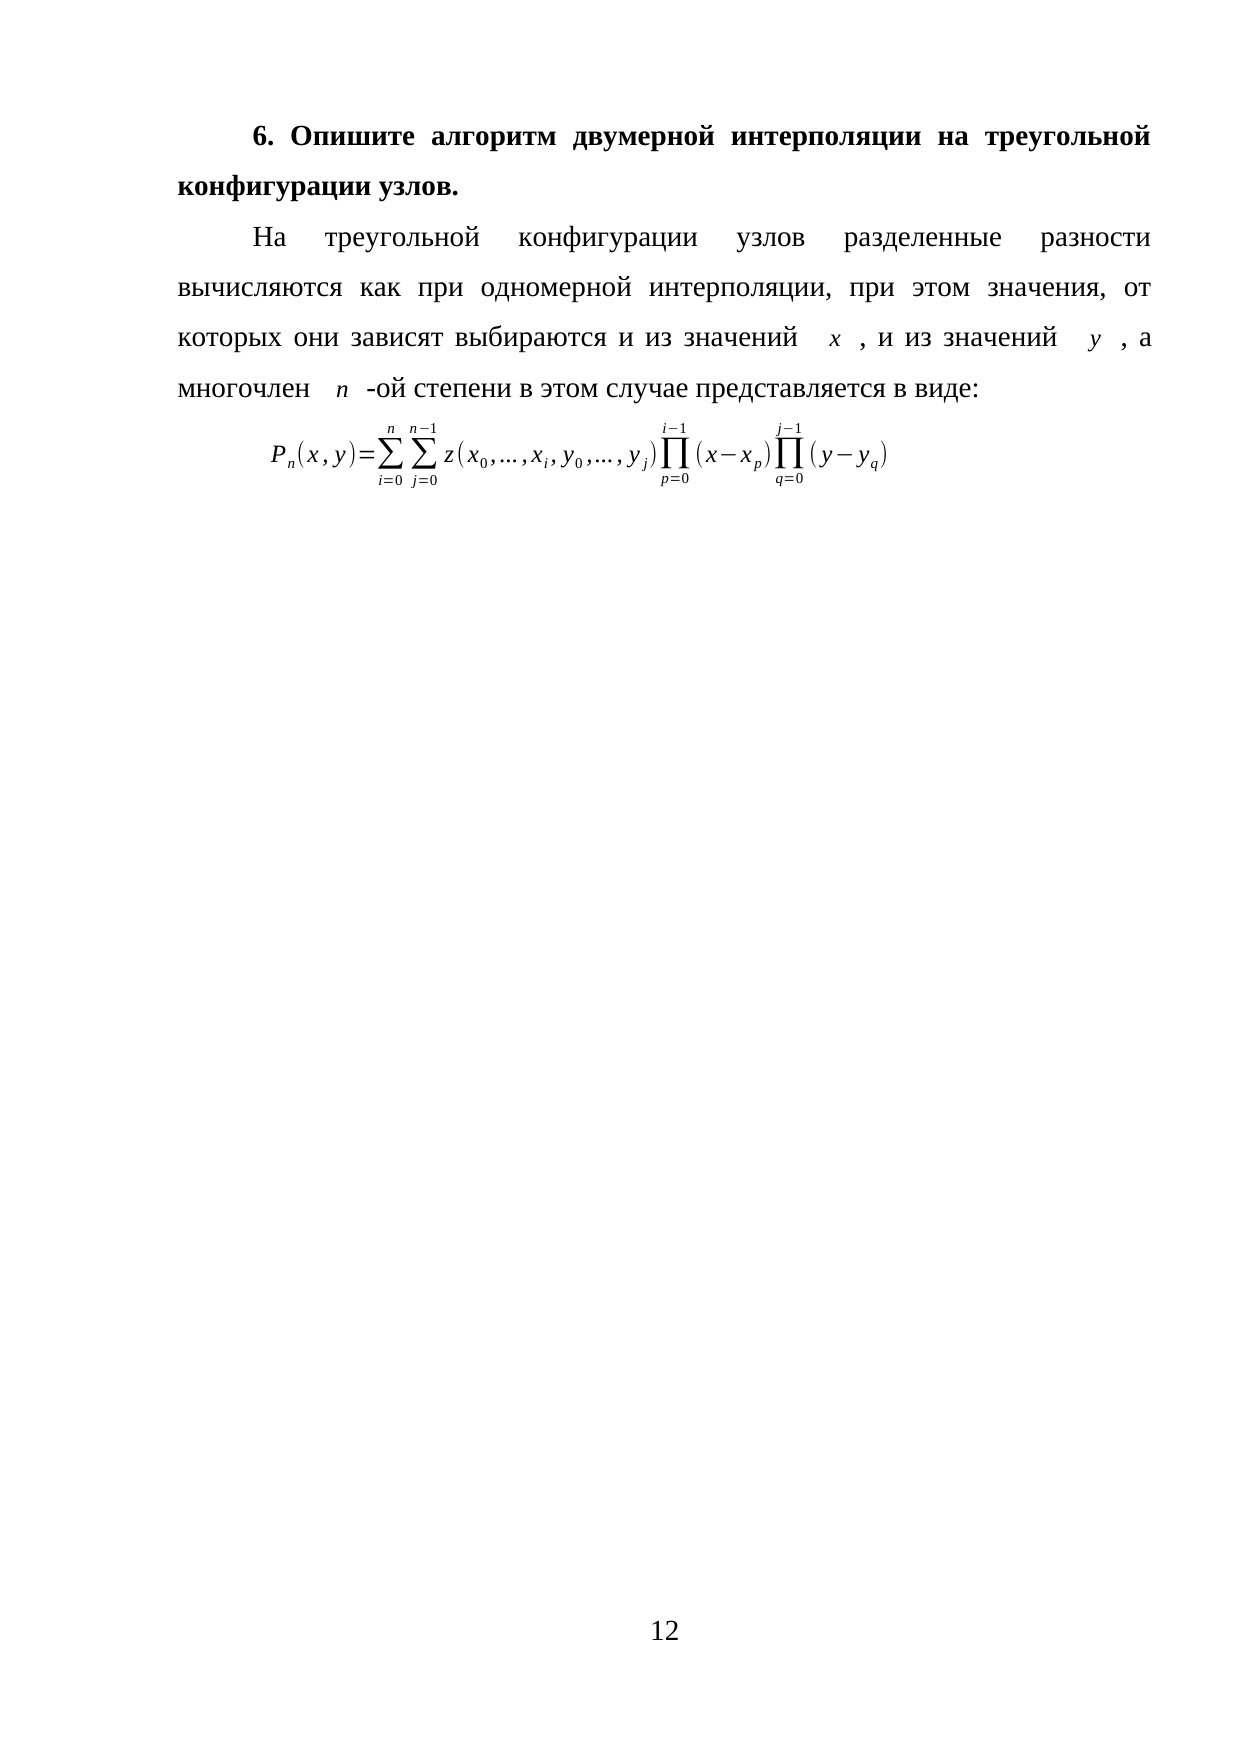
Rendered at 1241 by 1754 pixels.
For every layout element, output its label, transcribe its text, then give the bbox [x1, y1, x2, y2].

text 6. Опишите алгоритм двумерной интерполяции на треугольной конфигурации узлов. [177, 118, 1152, 202]
text На треугольной конфигурации узлов разделенные разности вычисляются как при одномерной интерполяции, при этом значения, от которых они зависят выбираются и из значений , и из значений , а многочлен -ой степени в этом случае представляется в виде: [177, 219, 1152, 403]
